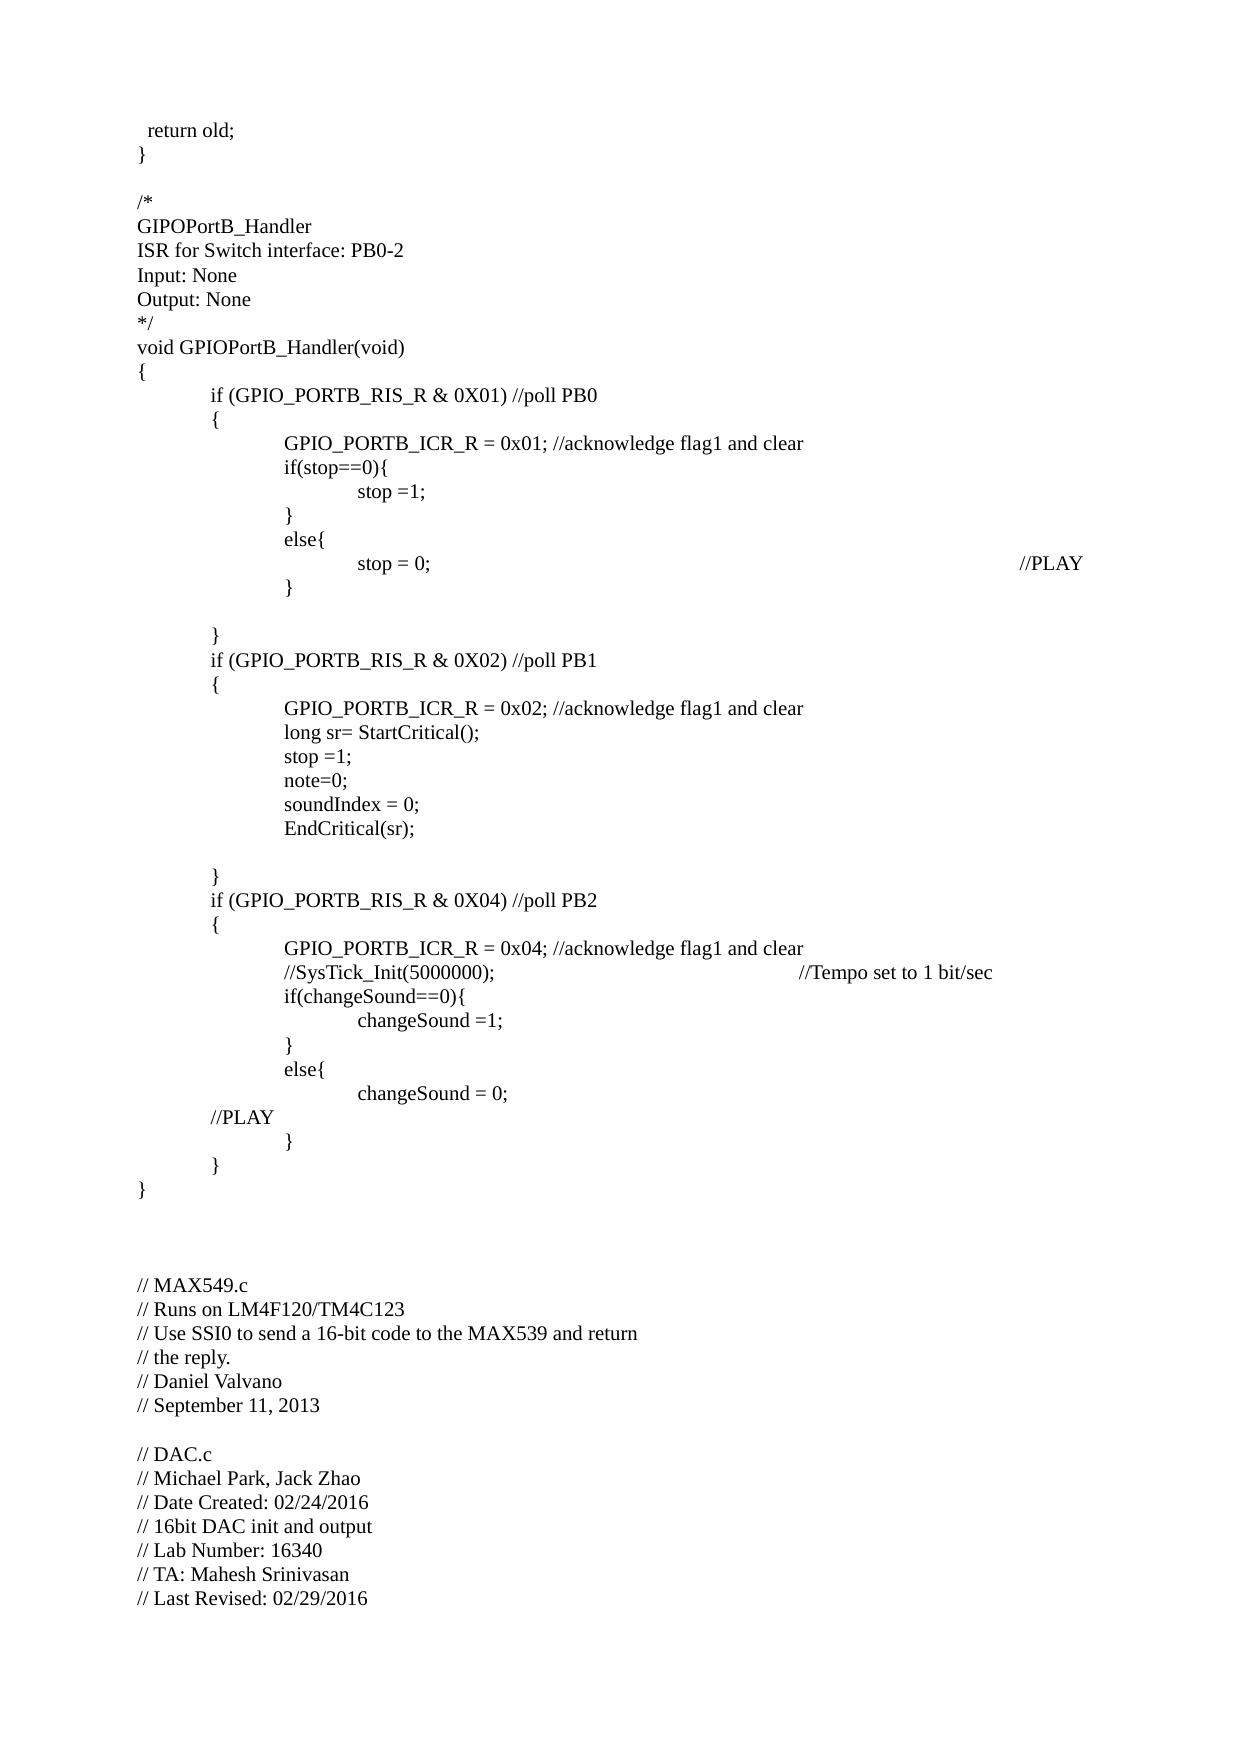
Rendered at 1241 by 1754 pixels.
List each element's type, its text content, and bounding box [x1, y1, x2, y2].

text // Use SSI0 to send a 16-bit code to the MAX539 and return [137, 1321, 1122, 1345]
text GPIO_PORTB_ICR_R = 0x02; //acknowledge flag1 and clear [137, 696, 1122, 720]
text stop =1; [137, 744, 1122, 768]
text // DAC.c [137, 1442, 1122, 1466]
text // Michael Park, Jack Zhao [137, 1466, 1122, 1490]
text { [137, 407, 1122, 431]
text GIPOPortB_Handler [137, 214, 1122, 238]
text // September 11, 2013 [137, 1393, 1122, 1417]
text GPIO_PORTB_ICR_R = 0x01; //acknowledge flag1 and clear [137, 431, 1122, 455]
text Output: None [137, 287, 1122, 311]
text note=0; [137, 768, 1122, 792]
text { [137, 359, 1122, 383]
text ISR for Switch interface: PB0-2 [137, 238, 1122, 262]
text } [137, 503, 1122, 527]
text Input: None [137, 262, 1122, 287]
text if(stop==0){ [137, 455, 1122, 479]
text void GPIOPortB_Handler(void) [137, 335, 1122, 359]
text } [137, 142, 1122, 166]
text // MAX549.c [137, 1273, 1122, 1297]
text soundIndex = 0; [137, 792, 1122, 816]
text //SysTick_Init(5000000); //Tempo set to 1 bit/sec [137, 960, 1122, 984]
text /* [137, 190, 1122, 214]
text EndCritical(sr); [137, 816, 1122, 840]
text // 16bit DAC init and output [137, 1514, 1122, 1538]
text changeSound = 0; //PLAY [137, 1081, 1122, 1129]
text */ [137, 311, 1122, 335]
text if (GPIO_PORTB_RIS_R & 0X02) //poll PB1 [137, 647, 1122, 672]
text } [137, 1153, 1122, 1177]
text } [137, 575, 1122, 599]
text // TA: Mahesh Srinivasan [137, 1562, 1122, 1586]
text changeSound =1; [137, 1008, 1122, 1032]
text else{ [137, 1057, 1122, 1081]
text } [137, 1032, 1122, 1057]
text if (GPIO_PORTB_RIS_R & 0X04) //poll PB2 [137, 888, 1122, 912]
text } [137, 1177, 1122, 1201]
text // Date Created: 02/24/2016 [137, 1490, 1122, 1514]
text } [137, 1129, 1122, 1153]
text // Daniel Valvano [137, 1369, 1122, 1393]
text // Last Revised: 02/29/2016 [137, 1586, 1122, 1610]
text // Runs on LM4F120/TM4C123 [137, 1297, 1122, 1321]
text if (GPIO_PORTB_RIS_R & 0X01) //poll PB0 [137, 383, 1122, 407]
text { [137, 672, 1122, 696]
text if(changeSound==0){ [137, 984, 1122, 1008]
text { [137, 912, 1122, 936]
text } [137, 623, 1122, 647]
text } [137, 864, 1122, 888]
text GPIO_PORTB_ICR_R = 0x04; //acknowledge flag1 and clear [137, 936, 1122, 960]
text // the reply. [137, 1345, 1122, 1369]
text stop =1; [137, 479, 1122, 503]
text else{ [137, 527, 1122, 551]
text // Lab Number: 16340 [137, 1538, 1122, 1562]
text long sr= StartCritical(); [137, 720, 1122, 744]
text return old; [137, 118, 1122, 142]
text stop = 0; //PLAY [137, 551, 1122, 575]
